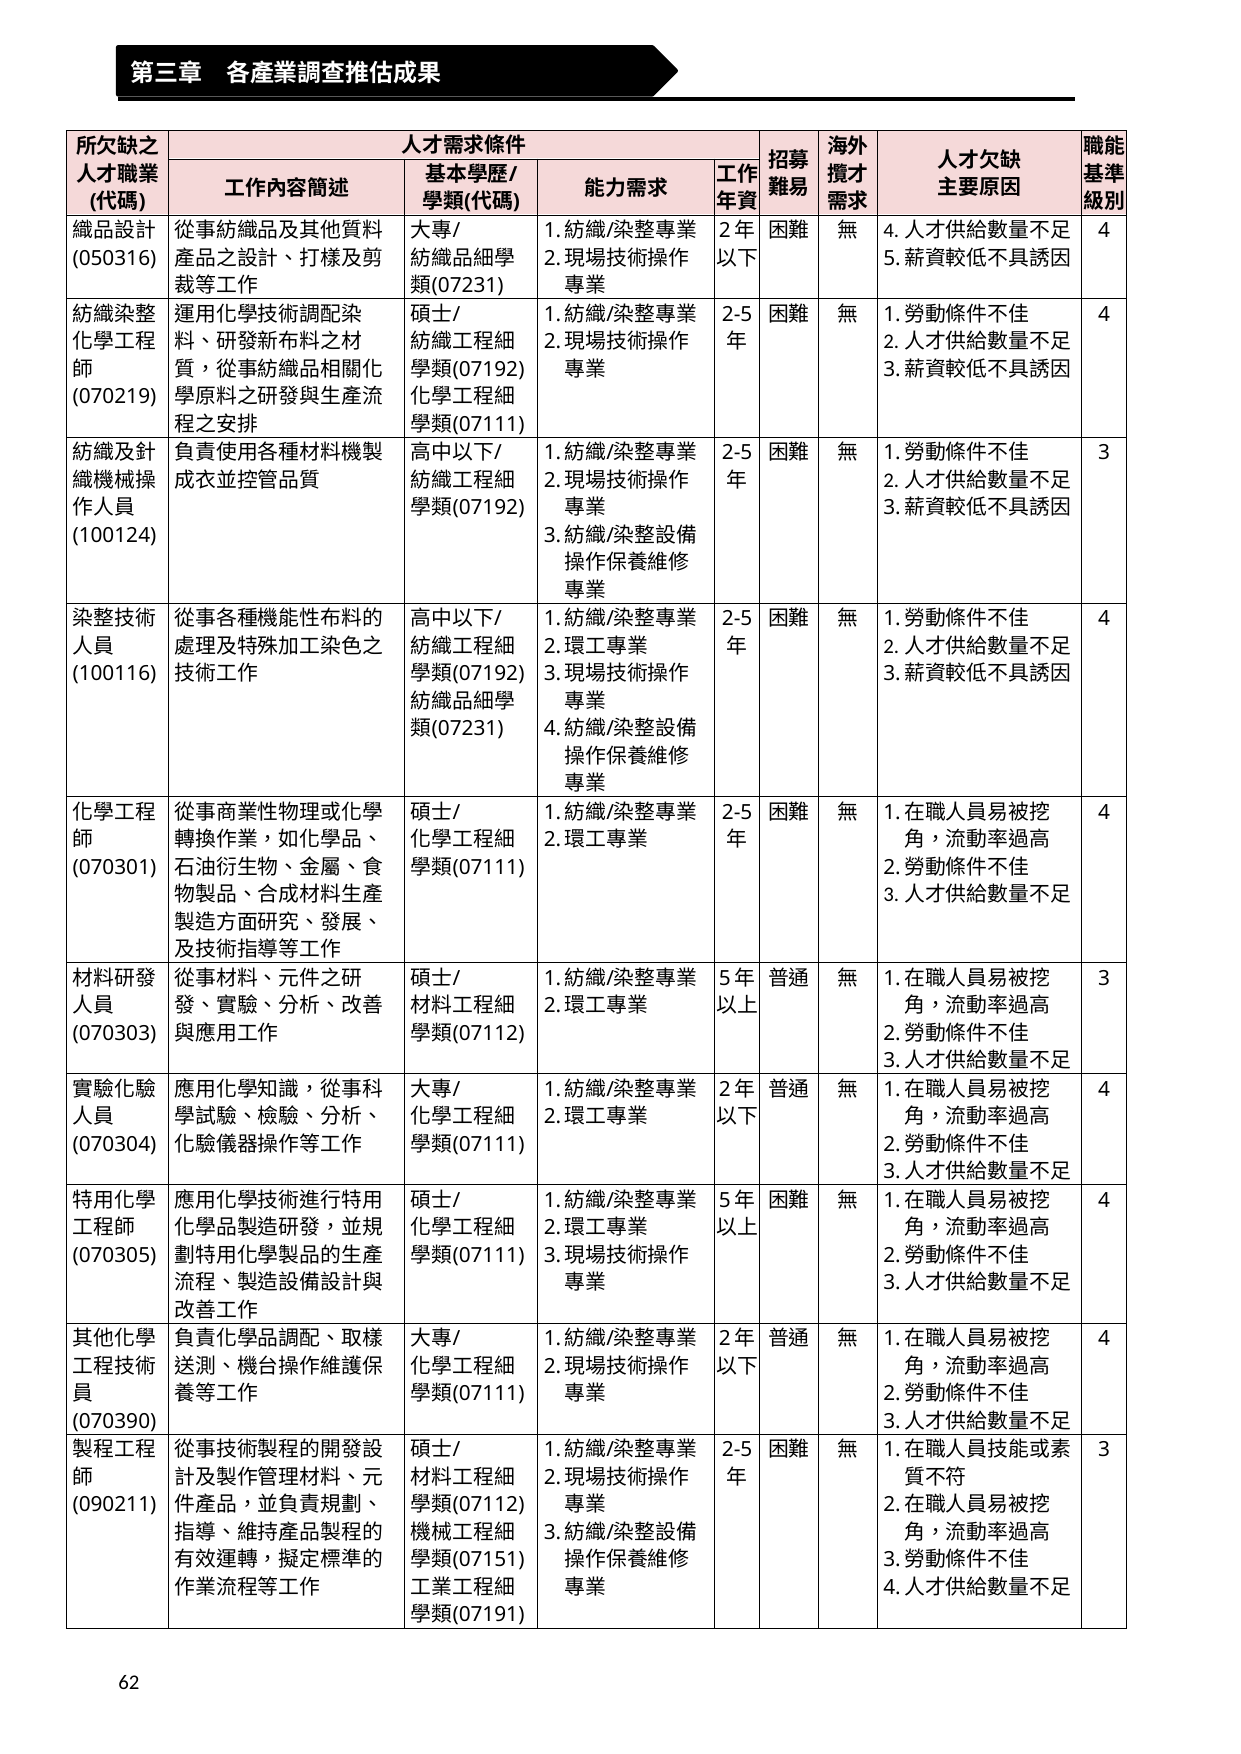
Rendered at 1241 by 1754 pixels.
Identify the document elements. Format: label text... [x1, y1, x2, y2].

table_cell 無 [819, 438, 877, 603]
table_header 職能基準級別 [1082, 131, 1126, 214]
table_cell 人才供給數量不足 薪資較低不具誘因 [878, 216, 1081, 298]
table_cell 高中以下/ 紡織工程細學類(07192) [405, 438, 537, 603]
table_cell 碩士/ 紡織工程細學類(07192) 化學工程細學類(07111) [405, 299, 537, 437]
table_cell 4 [1082, 299, 1126, 437]
table_cell 普通 [760, 963, 818, 1073]
table_cell 化學工程師(070301) [67, 797, 168, 962]
table_cell 3 [1082, 1435, 1126, 1627]
table_cell 在職人員易被挖角，流動率過高 勞動條件不佳 人才供給數量不足 [878, 963, 1081, 1073]
table_header 招募難易 [760, 131, 818, 214]
table_cell 從事商業性物理或化學轉換作業，如化學品、石油衍生物、金屬、食物製品、合成材料生產製造方面研究、發展、及技術指導等工作 [169, 797, 404, 962]
table_cell 4 [1082, 1185, 1126, 1323]
table_header 所欠缺之 人才職業 (代碼) [67, 131, 168, 214]
table_cell 紡織/染整專業 環工專業 [538, 963, 714, 1073]
table_cell 大專/ 紡織品細學類(07231) [405, 216, 537, 298]
table_cell 染整技術人員 (100116) [67, 604, 168, 796]
table_cell 運用化學技術調配染料、研發新布料之材質，從事紡織品相關化學原料之研發與生產流程之安排 [169, 299, 404, 437]
table_cell 3 [1082, 438, 1126, 603]
table_cell 大專/ 化學工程細學類(07111) [405, 1324, 537, 1434]
table_header 海外攬才需求 [819, 131, 877, 214]
table_cell 負責使用各種材料機製成衣並控管品質 [169, 438, 404, 603]
table_cell 4 [1082, 1324, 1126, 1434]
table_cell 2-5年 [715, 1435, 759, 1627]
table_cell 困難 [760, 299, 818, 437]
table_cell 紡織/染整專業 現場技術操作專業 紡織/染整設備操作保養維修專業 [538, 438, 714, 603]
table_cell 能力需求 [538, 160, 714, 214]
table_cell 2-5年 [715, 604, 759, 796]
table_cell 工作內容簡述 [169, 160, 404, 214]
table_cell 困難 [760, 797, 818, 962]
table_cell 困難 [760, 1435, 818, 1627]
table_cell 5年以上 [715, 1185, 759, 1323]
table_cell 紡織/染整專業 環工專業 [538, 797, 714, 962]
table_cell 在職人員易被挖角，流動率過高 勞動條件不佳 人才供給數量不足 [878, 797, 1081, 962]
table_cell 在職人員易被挖角，流動率過高 勞動條件不佳 人才供給數量不足 [878, 1324, 1081, 1434]
table_cell 2-5年 [715, 438, 759, 603]
table_cell 4 [1082, 216, 1126, 298]
table_cell 困難 [760, 216, 818, 298]
table_cell 特用化學工程師(070305) [67, 1185, 168, 1323]
table_cell 在職人員易被挖角，流動率過高 勞動條件不佳 人才供給數量不足 [878, 1185, 1081, 1323]
table_cell 從事材料、元件之研發、實驗、分析、改善與應用工作 [169, 963, 404, 1073]
table_cell 紡織/染整專業 環工專業 現場技術操作專業 [538, 1185, 714, 1323]
table_cell 勞動條件不佳 人才供給數量不足 薪資較低不具誘因 [878, 438, 1081, 603]
table_cell 無 [819, 1185, 877, 1323]
table_cell 負責化學品調配、取樣送測、機台操作維護保養等工作 [169, 1324, 404, 1434]
table_cell 應用化學知識，從事科學試驗、檢驗、分析、化驗儀器操作等工作 [169, 1074, 404, 1184]
table_cell 應用化學技術進行特用化學品製造研發，並規劃特用化學製品的生產流程、製造設備設計與改善工作 [169, 1185, 404, 1323]
table_cell 高中以下/ 紡織工程細學類(07192) 紡織品細學類(07231) [405, 604, 537, 796]
table_cell 實驗化驗人員(070304) [67, 1074, 168, 1184]
table_cell 紡織及針織機械操作人員 (100124) [67, 438, 168, 603]
table_cell 無 [819, 1324, 877, 1434]
table_cell 勞動條件不佳 人才供給數量不足 薪資較低不具誘因 [878, 299, 1081, 437]
table_cell 5年以上 [715, 963, 759, 1073]
table_cell 材料研發人員(070303) [67, 963, 168, 1073]
table_cell 2年以下 [715, 1324, 759, 1434]
table_cell 4 [1082, 604, 1126, 796]
table_cell 在職人員技能或素質不符 在職人員易被挖角，流動率過高 勞動條件不佳 人才供給數量不足 [878, 1435, 1081, 1627]
table_cell 4 [1082, 797, 1126, 962]
table_cell 2年以下 [715, 1074, 759, 1184]
table_cell 無 [819, 1074, 877, 1184]
table_cell 困難 [760, 604, 818, 796]
table_cell 紡織/染整專業 現場技術操作專業 [538, 1324, 714, 1434]
table_cell 無 [819, 963, 877, 1073]
table_cell 3 [1082, 963, 1126, 1073]
table_cell 無 [819, 604, 877, 796]
table_cell 基本學歷/ 學類(代碼) [405, 160, 537, 214]
table_cell 碩士/ 化學工程細學類(07111) [405, 1185, 537, 1323]
table_cell 困難 [760, 438, 818, 603]
table_cell 從事技術製程的開發設計及製作管理材料、元件產品，並負責規劃、指導、維持產品製程的有效運轉，擬定標準的作業流程等工作 [169, 1435, 404, 1627]
table_cell 2年以下 [715, 216, 759, 298]
table_cell 紡織/染整專業 現場技術操作專業 紡織/染整設備操作保養維修專業 [538, 1435, 714, 1627]
table_cell 紡織/染整專業 現場技術操作專業 [538, 299, 714, 437]
table_cell 紡織染整化學工程師 (070219) [67, 299, 168, 437]
table_cell 困難 [760, 1185, 818, 1323]
table_cell 無 [819, 216, 877, 298]
table_cell 工作 年資 [715, 160, 759, 214]
table_cell 普通 [760, 1324, 818, 1434]
table_cell 碩士/ 材料工程細學類(07112) [405, 963, 537, 1073]
table_cell 無 [819, 797, 877, 962]
table_cell 其他化學工程技術員(070390) [67, 1324, 168, 1434]
table_cell 在職人員易被挖角，流動率過高 勞動條件不佳 人才供給數量不足 [878, 1074, 1081, 1184]
table_cell 碩士/ 化學工程細學類(07111) [405, 797, 537, 962]
table_cell 紡織/染整專業 環工專業 [538, 1074, 714, 1184]
table_cell 大專/ 化學工程細學類(07111) [405, 1074, 537, 1184]
table_cell 碩士/ 材料工程細學類(07112) 機械工程細學類(07151) 工業工程細學類(07191) [405, 1435, 537, 1627]
table_header 人才欠缺 主要原因 [878, 131, 1081, 214]
table_cell 織品設計(050316) [67, 216, 168, 298]
table_cell 無 [819, 299, 877, 437]
table_cell 2-5年 [715, 299, 759, 437]
table_header 人才需求條件 [169, 131, 759, 158]
table_cell 無 [819, 1435, 877, 1627]
table_cell 紡織/染整專業 現場技術操作專業 [538, 216, 714, 298]
table_cell 紡織/染整專業 環工專業 現場技術操作專業 紡織/染整設備操作保養維修專業 [538, 604, 714, 796]
table_cell 2-5年 [715, 797, 759, 962]
table_cell 製程工程師(090211) [67, 1435, 168, 1627]
table_cell 普通 [760, 1074, 818, 1184]
table_cell 從事紡織品及其他質料產品之設計、打樣及剪裁等工作 [169, 216, 404, 298]
table_cell 勞動條件不佳 人才供給數量不足 薪資較低不具誘因 [878, 604, 1081, 796]
table_cell 4 [1082, 1074, 1126, 1184]
table_cell 從事各種機能性布料的處理及特殊加工染色之技術工作 [169, 604, 404, 796]
